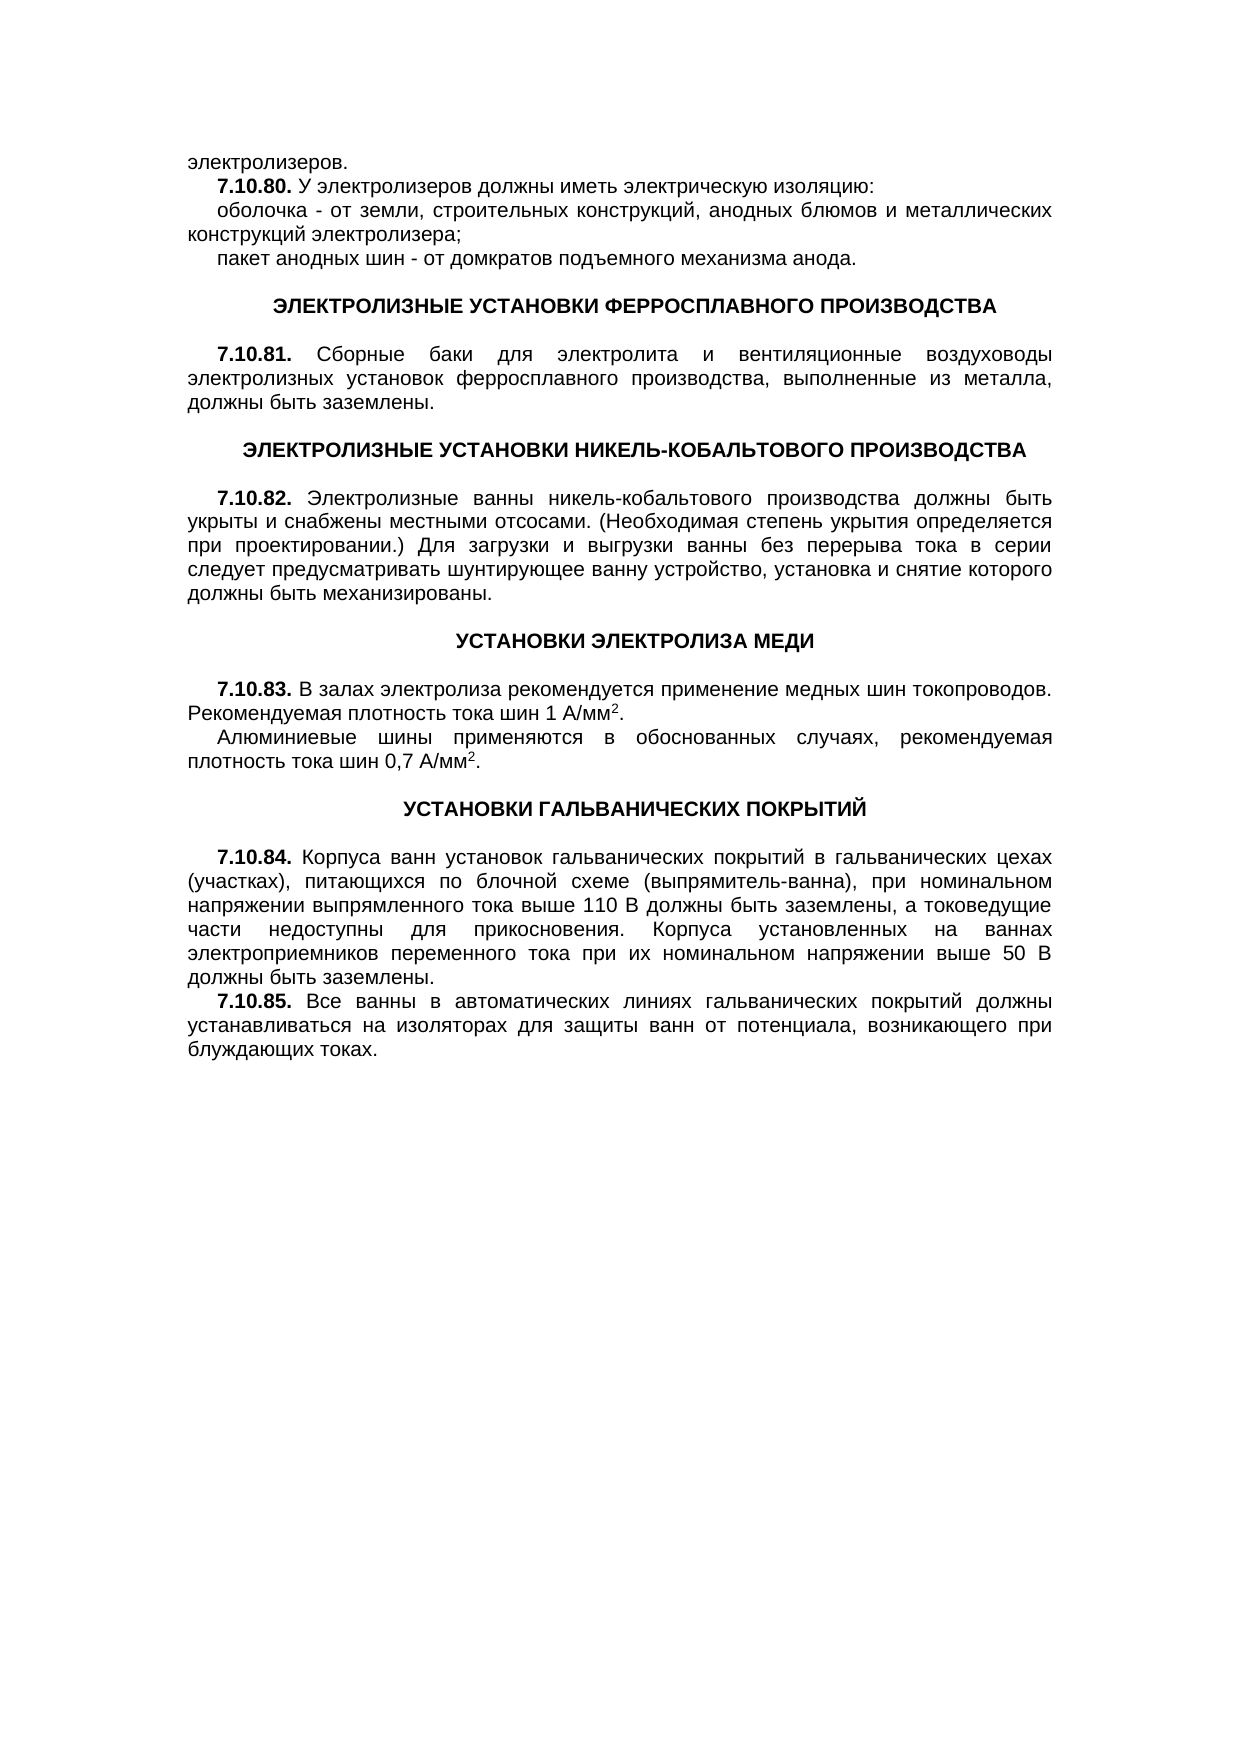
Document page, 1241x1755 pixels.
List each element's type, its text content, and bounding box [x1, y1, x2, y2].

text ЭЛЕКТРОЛИЗНЫЕ УСТАНОВКИ ФЕРРОСПЛАВНОГО ПРОИЗВОДСТВА [187, 294, 1053, 318]
text УСТАНОВКИ ЭЛЕКТРОЛИЗА МЕДИ [187, 629, 1053, 653]
text электролизеров. [187, 150, 1053, 174]
text оболочка - от земли, строительных конструкций, анодных блюмов и металлических конструкций электролизера; [187, 198, 1053, 246]
text пакет анодных шин - от домкратов подъемного механизма анода. [187, 246, 1053, 270]
text ЭЛЕКТРОЛИЗНЫЕ УСТАНОВКИ НИКЕЛЬ-КОБАЛЬТОВОГО ПРОИЗВОДСТВА [187, 437, 1053, 461]
text 7.10.85. Все ванны в автоматических линиях гальванических покрытий должны устанавливаться на изоляторах для защиты ванн от потенциала, возникающего при блуждающих токах. [187, 988, 1053, 1060]
text УСТАНОВКИ ГАЛЬВАНИЧЕСКИХ ПОКРЫТИЙ [187, 797, 1053, 821]
text 7.10.80. У электролизеров должны иметь электрическую изоляцию: [187, 174, 1053, 198]
text 7.10.81. Сборные баки для электролита и вентиляционные воздуховоды электролизных установок ферросплавного производства, выполненные из металла, должны быть заземлены. [187, 342, 1053, 413]
text 7.10.84. Корпуса ванн установок гальванических покрытий в гальванических цехах (участках), питающихся по блочной схеме (выпрямитель-ванна), при номинальном напряжении выпрямленного тока выше 110 В должны быть заземлены, а токоведущие части недоступны для прикосновения. Корпуса установленных на ваннах электроприемников переменного тока при их номинальном напряжении выше 50 В должны быть заземлены. [187, 845, 1053, 988]
text Алюминиевые шины применяются в обоснованных случаях, рекомендуемая плотность тока шин 0,7 А/мм2. [187, 725, 1053, 773]
text 7.10.82. Электролизные ванны никель-кобальтового производства должны быть укрыты и снабжены местными отсосами. (Необходимая степень укрытия определяется при проектировании.) Для загрузки и выгрузки ванны без перерыва тока в серии следует предусматривать шунтирующее ванну устройство, установка и снятие которого должны быть механизированы. [187, 485, 1053, 605]
text 7.10.83. В залах электролиза рекомендуется применение медных шин токопроводов. Рекомендуемая плотность тока шин 1 А/мм2. [187, 677, 1053, 725]
